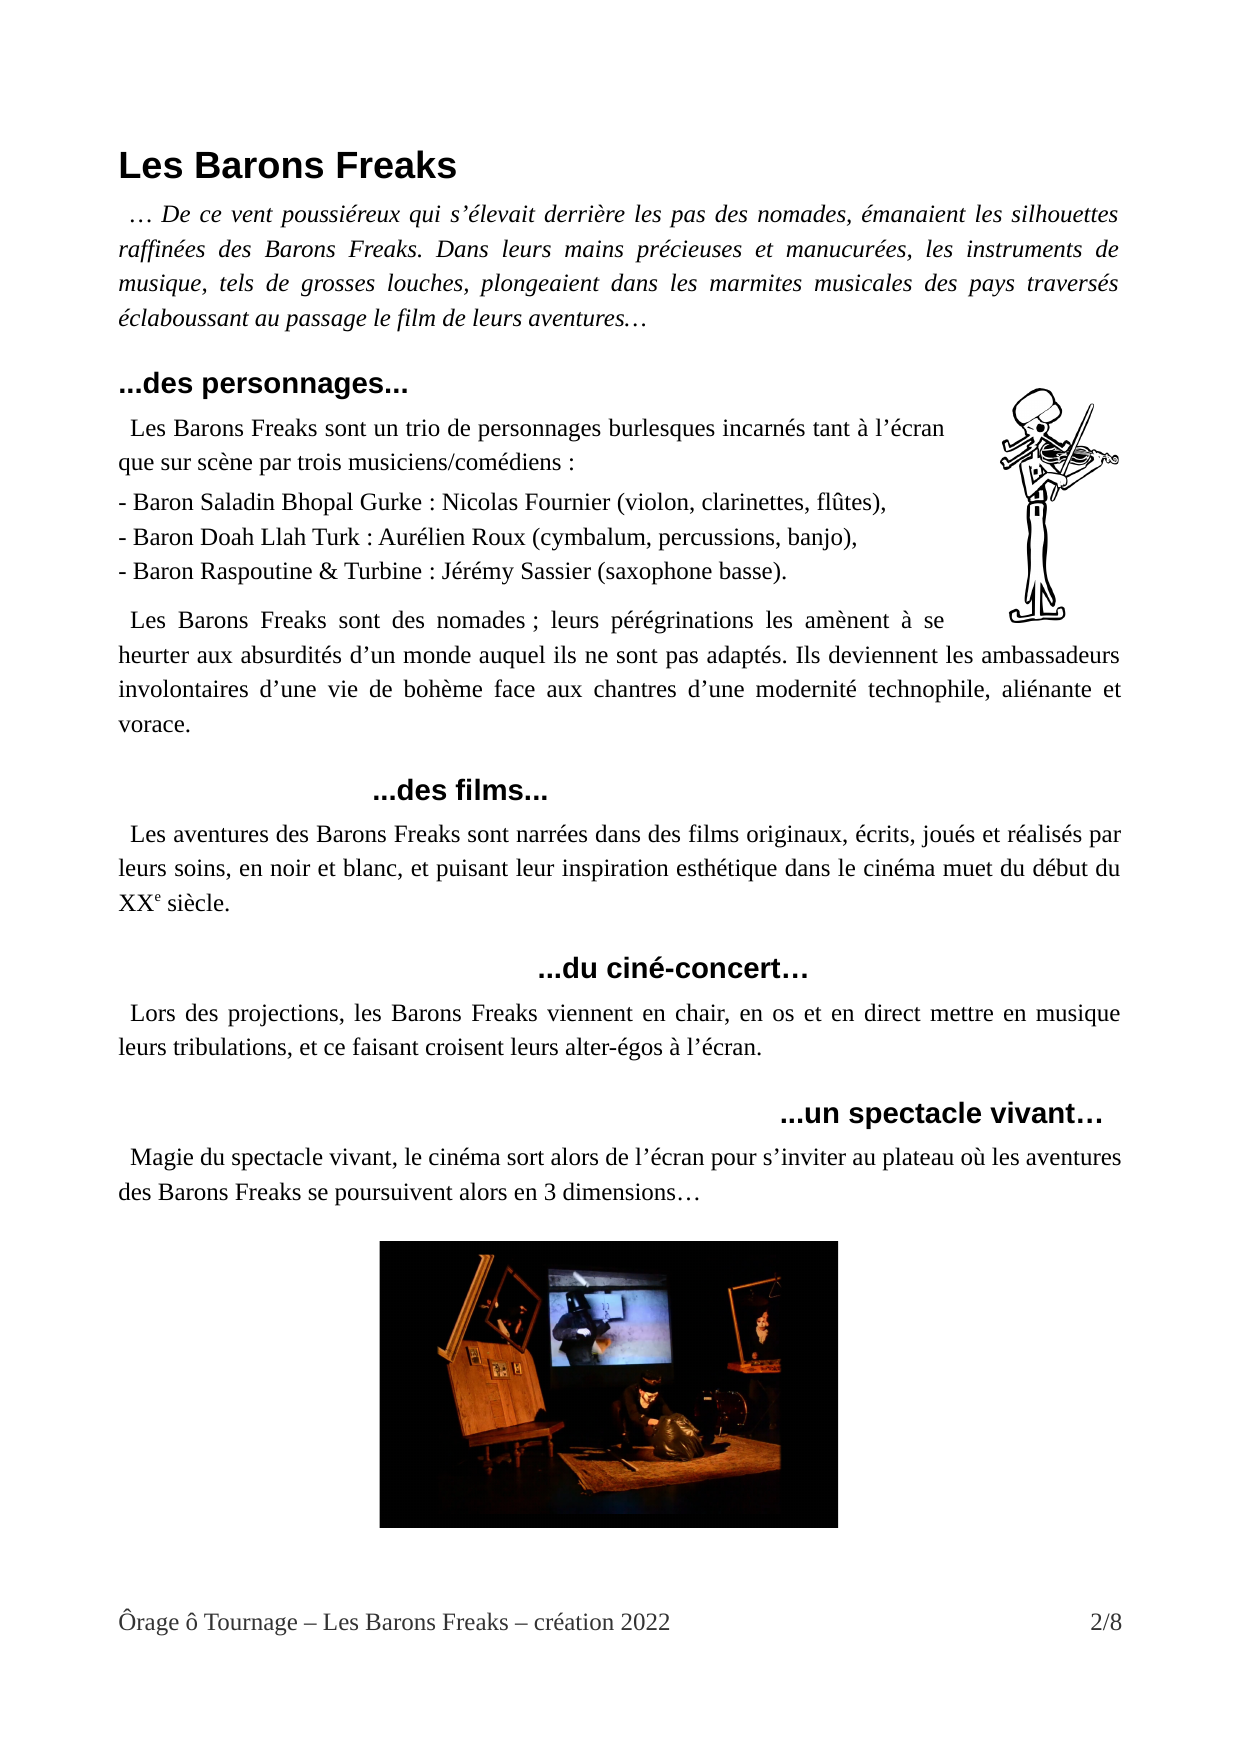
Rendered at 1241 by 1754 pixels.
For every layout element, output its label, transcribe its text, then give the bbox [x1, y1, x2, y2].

subtitle ...du ciné-concert… [537, 951, 1122, 985]
list - Baron Saladin Bhopal Gurke : Nicolas Fournier (violon, clarinettes, flûtes), [118, 487, 945, 516]
text Les Barons Freaks sont un trio de personnages burlesques incarnés tant à l’écran que sur scène par trois musiciens/comédiens : [118, 413, 945, 476]
subtitle ...un spectacle vivant… [779, 1096, 1122, 1129]
text Les aventures des Barons Freaks sont narrées dans des films originaux, écrits, joués et réalisés par leurs soins, en noir et blanc, et puisant leur inspiration esthétique dans le cinéma muet du début du XXe siècle. [118, 819, 1122, 917]
subtitle Les Barons Freaks [118, 143, 1122, 187]
picture [945, 388, 1119, 623]
text … De ce vent poussiéreux qui s’élevait derrière les pas des nomades, émanaient les silhouettes raffinées des Barons Freaks. Dans leurs mains précieuses et manucurées, les instruments de musique, tels de grosses louches, plongeaient dans les marmites musicales des pays traversés éclaboussant au passage le film de leurs aventures… [118, 199, 1122, 331]
subtitle ...des films... [372, 773, 1122, 806]
list - Baron Raspoutine & Turbine : Jérémy Sassier (saxophone basse). [118, 556, 945, 585]
picture [379, 1241, 839, 1528]
text Magie du spectacle vivant, le cinéma sort alors de l’écran pour s’inviter au plateau où les aventures des Barons Freaks se poursuivent alors en 3 dimensions… [118, 1142, 1122, 1205]
subtitle ...des personnages... [118, 366, 1122, 400]
list - Baron Doah Llah Turk : Aurélien Roux (cymbalum, percussions, banjo), [118, 522, 945, 551]
text Lors des projections, les Barons Freaks viennent en chair, en os et en direct mettre en musique leurs tribulations, et ce faisant croisent leurs alter-égos à l’écran. [118, 998, 1122, 1061]
text Les Barons Freaks sont des nomades ; leurs pérégrinations les amènent à se heurter aux absurdités d’un monde auquel ils ne sont pas adaptés. Ils deviennent les ambassadeurs involontaires d’une vie de bohème face aux chantres d’une modernité technophile, aliénante et vorace. [118, 606, 1122, 738]
